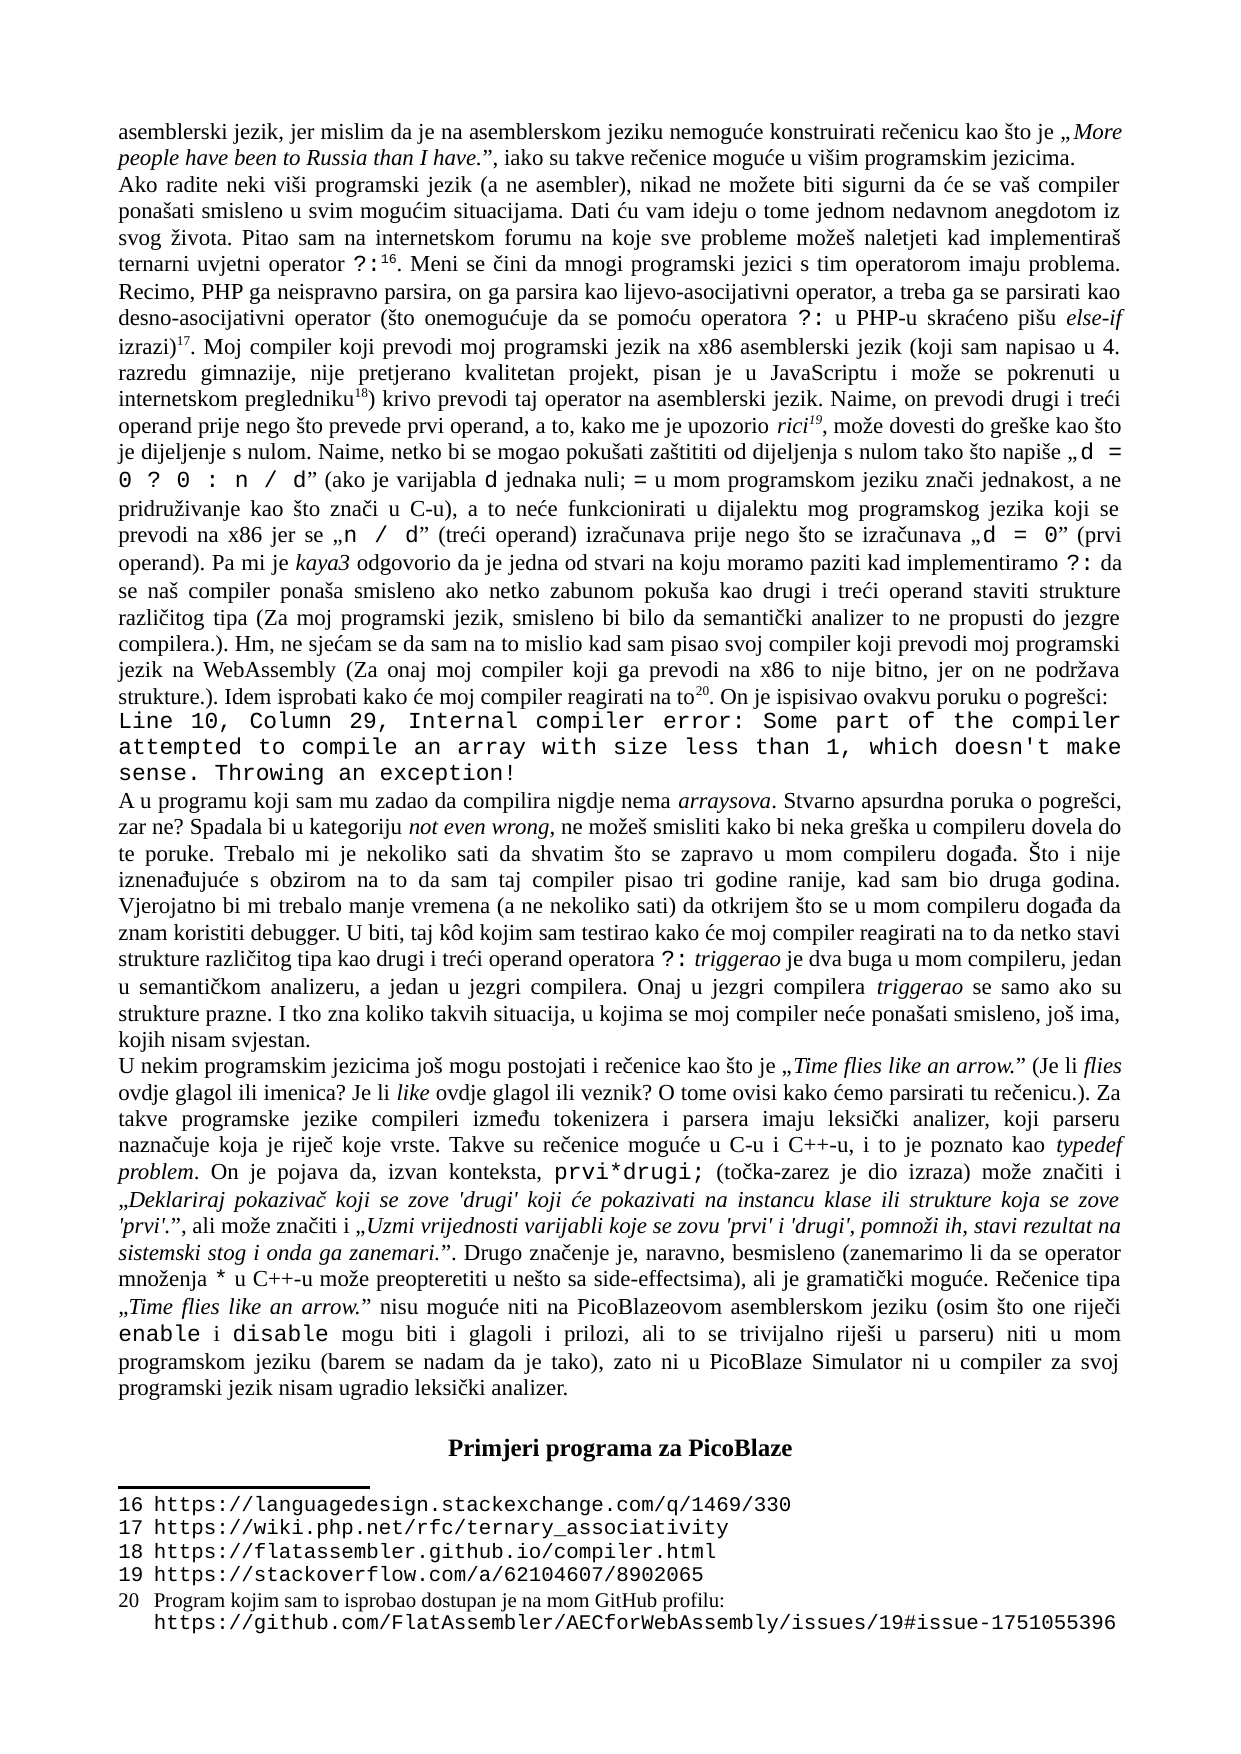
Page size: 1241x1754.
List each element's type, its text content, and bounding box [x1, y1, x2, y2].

text A u programu koji sam mu zadao da compilira nigdje nema arraysova. Stvarno apsurdna poruka o pogrešci, zar ne? Spadala bi u kategoriju not even wrong, ne možeš smisliti kako bi neka greška u compileru dovela do te poruke. Trebalo mi je nekoliko sati da shvatim što se zapravo u mom compileru događa. Što i nije iznenađujuće s obzirom na to da sam taj compiler pisao tri godine ranije, kad sam bio druga godina. Vjerojatno bi mi trebalo manje vremena (a ne nekoliko sati) da otkrijem što se u mom compileru događa da znam koristiti debugger. U biti, taj kôd kojim sam testirao kako će moj compiler reagirati na to da netko stavi strukture različitog tipa kao drugi i treći operand operatora ?: triggerao je dva buga u mom compileru, jedan u semantičkom analizeru, a jedan u jezgri compilera. Onaj u jezgri compilera triggerao se samo ako su strukture prazne. I tko zna koliko takvih situacija, u kojima se moj compiler neće ponašati smisleno, još ima, kojih nisam svjestan. [118, 787, 1122, 1052]
text https://wiki.php.net/rfc/ternary_associativity [118, 1517, 1122, 1541]
text https://languagedesign.stackexchange.com/q/1469/330 [118, 1493, 1122, 1517]
text Program kojim sam to isprobao dostupan je na mom GitHub profilu: https://github.com/FlatAssembler/AECforWebAssembly/issues/19#issue-1751055396 [118, 1588, 1122, 1636]
text https://stackoverflow.com/a/62104607/8902065 [118, 1564, 1122, 1588]
text Line 10, Column 29, Internal compiler error: Some part of the compiler attempted to compile an array with size less than 1, which doesn't make sense. Throwing an exception! [118, 709, 1122, 787]
text https://flatassembler.github.io/compiler.html [118, 1541, 1122, 1564]
text Primjeri programa za PicoBlaze [118, 1433, 1122, 1462]
text asemblerski jezik, jer mislim da je na asemblerskom jeziku nemoguće konstruirati rečenicu kao što je „More people have been to Russia than I have.”, iako su takve rečenice moguće u višim programskim jezicima. [118, 118, 1122, 171]
text Ako radite neki viši programski jezik (a ne asembler), nikad ne možete biti sigurni da će se vaš compiler ponašati smisleno u svim mogućim situacijama. Dati ću vam ideju o tome jednom nedavnom anegdotom iz svog života. Pitao sam na internetskom forumu na koje sve probleme možeš naletjeti kad implementiraš ternarni uvjetni operator ?:. Meni se čini da mnogi programski jezici s tim operatorom imaju problema. Recimo, PHP ga neispravno parsira, on ga parsira kao lijevo-asocijativni operator, a treba ga se parsirati kao desno-asocijativni operator (što onemogućuje da se pomoću operatora ?: u PHP-u skraćeno pišu else-if izrazi). Moj compiler koji prevodi moj programski jezik na x86 asemblerski jezik (koji sam napisao u 4. razredu gimnazije, nije pretjerano kvalitetan projekt, pisan je u JavaScriptu i može se pokrenuti u internetskom pregledniku) krivo prevodi taj operator na asemblerski jezik. Naime, on prevodi drugi i treći operand prije nego što prevede prvi operand, a to, kako me je upozorio rici, može dovesti do greške kao što je dijeljenje s nulom. Naime, netko bi se mogao pokušati zaštititi od dijeljenja s nulom tako što napiše „d = 0 ? 0 : n / d” (ako je varijabla d jednaka nuli; = u mom programskom jeziku znači jednakost, a ne pridruživanje kao što znači u C-u), a to neće funkcionirati u dijalektu mog programskog jezika koji se prevodi na x86 jer se „n / d” (treći operand) izračunava prije nego što se izračunava „d = 0” (prvi operand). Pa mi je kaya3 odgovorio da je jedna od stvari na koju moramo paziti kad implementiramo ?: da se naš compiler ponaša smisleno ako netko zabunom pokuša kao drugi i treći operand staviti strukture različitog tipa (Za moj programski jezik, smisleno bi bilo da semantički analizer to ne propusti do jezgre compilera.). Hm, ne sjećam se da sam na to mislio kad sam pisao svoj compiler koji prevodi moj programski jezik na WebAssembly (Za onaj moj compiler koji ga prevodi na x86 to nije bitno, jer on ne podržava strukture.). Idem isprobati kako će moj compiler reagirati na to. On je ispisivao ovakvu poruku o pogrešci: [118, 171, 1122, 709]
text U nekim programskim jezicima još mogu postojati i rečenice kao što je „Time flies like an arrow.” (Je li flies ovdje glagol ili imenica? Je li like ovdje glagol ili veznik? O tome ovisi kako ćemo parsirati tu rečenicu.). Za takve programske jezike compileri između tokenizera i parsera imaju leksički analizer, koji parseru naznačuje koja je riječ koje vrste. Takve su rečenice moguće u C-u i C++-u, i to je poznato kao typedef problem. On je pojava da, izvan konteksta, prvi*drugi; (točka-zarez je dio izraza) može značiti i „Deklariraj pokazivač koji se zove 'drugi' koji će pokazivati na instancu klase ili strukture koja se zove 'prvi'.”, ali može značiti i „Uzmi vrijednosti varijabli koje se zovu 'prvi' i 'drugi', pomnoži ih, stavi rezultat na sistemski stog i onda ga zanemari.”. Drugo značenje je, naravno, besmisleno (zanemarimo li da se operator množenja * u C++-u može preopteretiti u nešto sa side-effectsima), ali je gramatički moguće. Rečenice tipa „Time flies like an arrow.” nisu moguće niti na PicoBlazeovom asemblerskom jeziku (osim što one riječi enable i disable mogu biti i glagoli i prilozi, ali to se trivijalno riješi u parseru) niti u mom programskom jeziku (barem se nadam da je tako), zato ni u PicoBlaze Simulator ni u compiler za svoj programski jezik nisam ugradio leksički analizer. [118, 1052, 1122, 1401]
